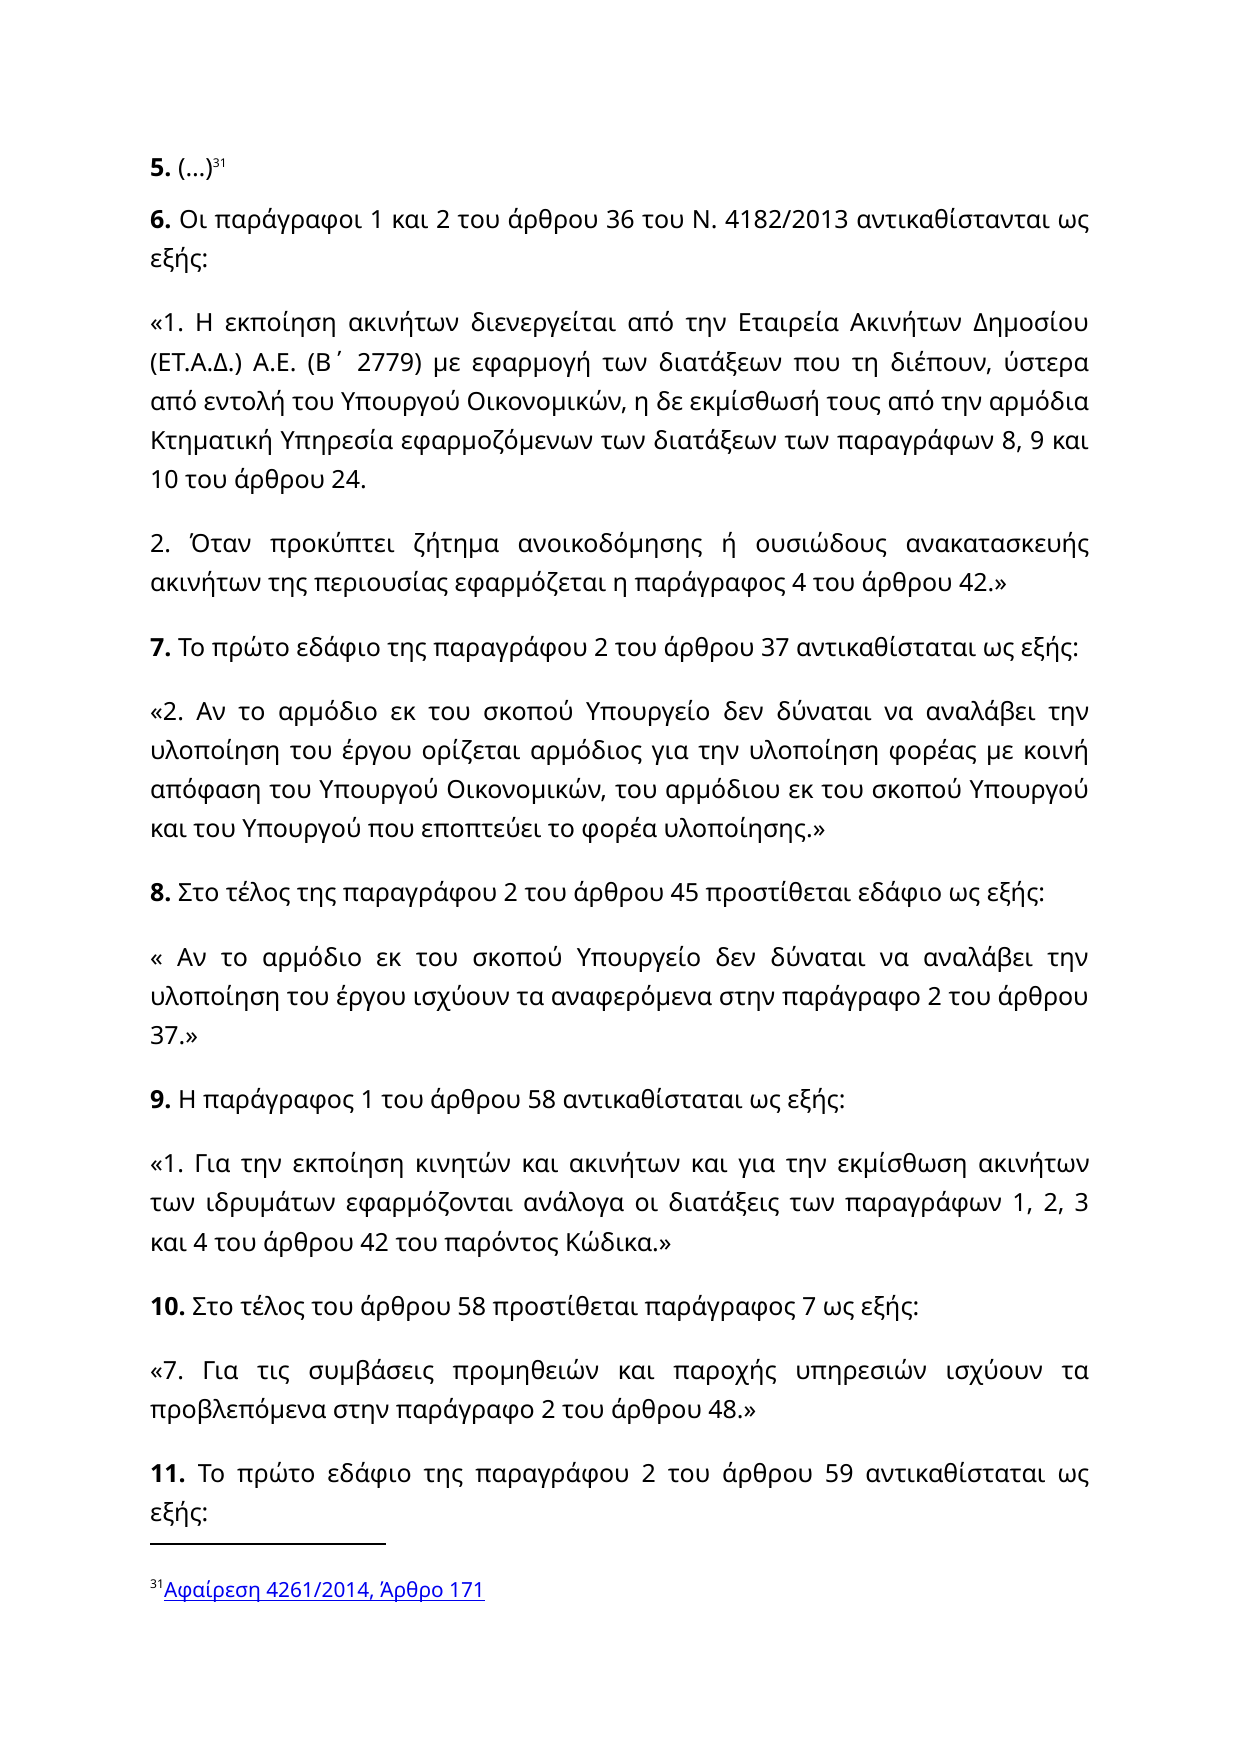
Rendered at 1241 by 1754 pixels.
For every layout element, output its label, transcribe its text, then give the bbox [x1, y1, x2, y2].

text 6. Οι παράγραφοι 1 και 2 του άρθρου 36 του Ν. 4182/2013 αντικαθίστανται ως εξής: [150, 202, 1090, 275]
text «1. Για την εκποίηση κινητών και ακινήτων και για την εκμίσθωση ακινήτων των ιδρυμάτων εφαρμόζονται ανάλογα οι διατάξεις των παραγράφων 1, 2, 3 και 4 του άρθρου 42 του παρόντος Κώδικα.» [150, 1146, 1090, 1258]
text 5. (…) [150, 150, 1090, 184]
text 9. Η παράγραφος 1 του άρθρου 58 αντικαθίσταται ως εξής: [150, 1082, 1090, 1116]
text 11. Το πρώτο εδάφιο της παραγράφου 2 του άρθρου 59 αντικαθίσταται ως εξής: [150, 1456, 1090, 1529]
text 7. Το πρώτο εδάφιο της παραγράφου 2 του άρθρου 37 αντικαθίσταται ως εξής: [150, 629, 1090, 663]
text Αφαίρεση 4261/2014, Άρθρο 171 [150, 1576, 1090, 1604]
text 10. Στο τέλος του άρθρου 58 προστίθεται παράγραφος 7 ως εξής: [150, 1288, 1090, 1322]
text «2. Αν το αρμόδιο εκ του σκοπού Υπουργείο δεν δύναται να αναλάβει την υλοποίηση του έργου ορίζεται αρμόδιος για την υλοποίηση φορέας με κοινή απόφαση του Υπουργού Οικονομικών, του αρμόδιου εκ του σκοπού Υπουργού και του Υπουργού που εποπτεύει το φορέα υλοποίησης.» [150, 693, 1090, 845]
text «7. Για τις συμβάσεις προμηθειών και παροχής υπηρεσιών ισχύουν τα προβλεπόμενα στην παράγραφο 2 του άρθρου 48.» [150, 1352, 1090, 1426]
text 2. Όταν προκύπτει ζήτημα ανοικοδόμησης ή ουσιώδους ανακατασκευής ακινήτων της περιουσίας εφαρμόζεται η παράγραφος 4 του άρθρου 42.» [150, 526, 1090, 599]
text «1. Η εκποίηση ακινήτων διενεργείται από την Εταιρεία Ακινήτων Δημοσίου (ΕΤ.Α.Δ.) Α.Ε. (Β΄ 2779) με εφαρμογή των διατάξεων που τη διέπουν, ύστερα από εντολή του Υπουργού Οικονομικών, η δε εκμίσθωσή τους από την αρμόδια Κτηματική Υπηρεσία εφαρμοζόμενων των διατάξεων των παραγράφων 8, 9 και 10 του άρθρου 24. [150, 305, 1090, 496]
text « Αν το αρμόδιο εκ του σκοπού Υπουργείο δεν δύναται να αναλάβει την υλοποίηση του έργου ισχύουν τα αναφερόμενα στην παράγραφο 2 του άρθρου 37.» [150, 939, 1090, 1052]
text 8. Στο τέλος της παραγράφου 2 του άρθρου 45 προστίθεται εδάφιο ως εξής: [150, 875, 1090, 909]
